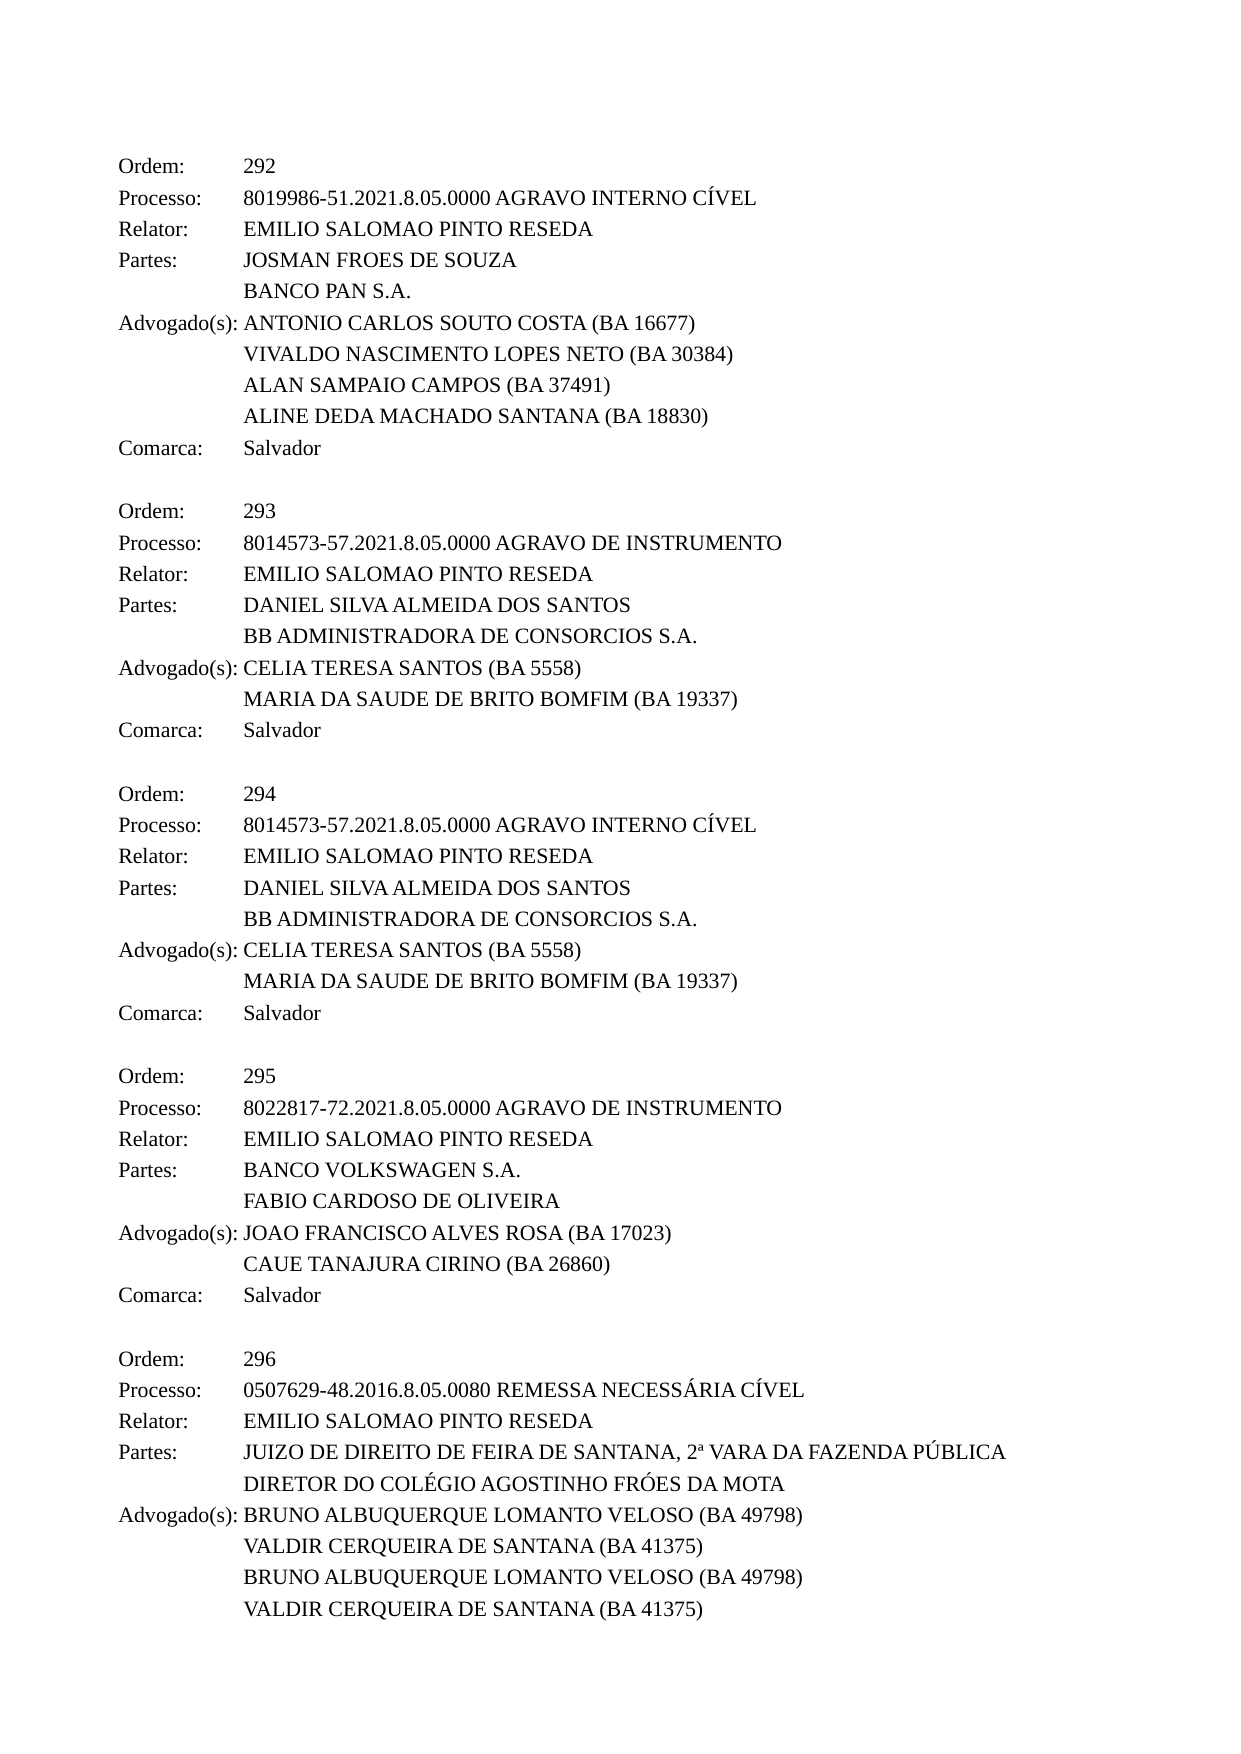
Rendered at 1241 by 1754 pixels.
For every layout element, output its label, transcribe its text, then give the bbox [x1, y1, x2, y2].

table_cell Partes: [118, 244, 243, 276]
table_header Ordem: [118, 151, 243, 182]
table_header 296 [243, 1343, 1240, 1374]
table_cell Processo: [118, 1374, 243, 1405]
table_cell [118, 1561, 243, 1593]
table_cell CELIA TERESA SANTOS (BA 5558) [243, 934, 1240, 965]
table_cell Processo: [118, 809, 243, 840]
table_cell ANTONIO CARLOS SOUTO COSTA (BA 16677) [243, 307, 1240, 338]
table_cell 8014573-57.2021.8.05.0000 AGRAVO INTERNO CÍVEL [243, 809, 1240, 840]
table_header 293 [243, 495, 1240, 527]
table_cell Comarca: [118, 432, 243, 463]
table_cell Relator: [118, 1405, 243, 1436]
table_cell Advogado(s): [118, 1499, 243, 1530]
table_cell FABIO CARDOSO DE OLIVEIRA [243, 1185, 1240, 1216]
table_cell 8014573-57.2021.8.05.0000 AGRAVO DE INSTRUMENTO [243, 527, 1240, 558]
table_cell [118, 338, 243, 369]
table_cell MARIA DA SAUDE DE BRITO BOMFIM (BA 19337) [243, 965, 1240, 997]
table_header Ordem: [118, 1343, 243, 1374]
table_cell [118, 401, 243, 432]
table_cell Advogado(s): [118, 652, 243, 683]
table_cell Advogado(s): [118, 1216, 243, 1248]
table_cell JOAO FRANCISCO ALVES ROSA (BA 17023) [243, 1216, 1240, 1248]
table_cell [118, 1248, 243, 1279]
table_cell Processo: [118, 182, 243, 213]
table_cell VIVALDO NASCIMENTO LOPES NETO (BA 30384) [243, 338, 1240, 369]
table_cell [118, 620, 243, 652]
table_cell EMILIO SALOMAO PINTO RESEDA [243, 213, 1240, 244]
table_cell Salvador [243, 714, 1240, 745]
table_cell [118, 683, 243, 714]
table_cell EMILIO SALOMAO PINTO RESEDA [243, 1405, 1240, 1436]
table_cell Processo: [118, 527, 243, 558]
table_cell EMILIO SALOMAO PINTO RESEDA [243, 840, 1240, 872]
table_cell Partes: [118, 1436, 243, 1468]
table_cell Processo: [118, 1091, 243, 1123]
table_cell [118, 965, 243, 997]
table_cell [118, 1185, 243, 1216]
table_cell EMILIO SALOMAO PINTO RESEDA [243, 558, 1240, 589]
table_cell Advogado(s): [118, 934, 243, 965]
table_cell 0507629-48.2016.8.05.0080 REMESSA NECESSÁRIA CÍVEL [243, 1374, 1240, 1405]
table_cell [118, 276, 243, 307]
table_cell Comarca: [118, 1279, 243, 1310]
table_header 295 [243, 1060, 1240, 1091]
table_cell BANCO VOLKSWAGEN S.A. [243, 1154, 1240, 1185]
table_cell [118, 903, 243, 934]
table_cell Partes: [118, 872, 243, 903]
table_cell CAUE TANAJURA CIRINO (BA 26860) [243, 1248, 1240, 1279]
table_header Ordem: [118, 495, 243, 527]
table_cell 8019986-51.2021.8.05.0000 AGRAVO INTERNO CÍVEL [243, 182, 1240, 213]
table_cell VALDIR CERQUEIRA DE SANTANA (BA 41375) [243, 1593, 1240, 1624]
table_cell Salvador [243, 432, 1240, 463]
table_cell [118, 369, 243, 401]
table_cell BRUNO ALBUQUERQUE LOMANTO VELOSO (BA 49798) [243, 1561, 1240, 1593]
table_cell Salvador [243, 1279, 1240, 1310]
table_cell BB ADMINISTRADORA DE CONSORCIOS S.A. [243, 620, 1240, 652]
table_cell [118, 1530, 243, 1561]
table_cell BANCO PAN S.A. [243, 276, 1240, 307]
table_cell MARIA DA SAUDE DE BRITO BOMFIM (BA 19337) [243, 683, 1240, 714]
table_cell Relator: [118, 558, 243, 589]
table_header 292 [243, 151, 1240, 182]
table_cell VALDIR CERQUEIRA DE SANTANA (BA 41375) [243, 1530, 1240, 1561]
table_cell DANIEL SILVA ALMEIDA DOS SANTOS [243, 589, 1240, 620]
table_cell JOSMAN FROES DE SOUZA [243, 244, 1240, 276]
table_cell ALINE DEDA MACHADO SANTANA (BA 18830) [243, 401, 1240, 432]
table_cell DANIEL SILVA ALMEIDA DOS SANTOS [243, 872, 1240, 903]
table_cell BRUNO ALBUQUERQUE LOMANTO VELOSO (BA 49798) [243, 1499, 1240, 1530]
table_cell Relator: [118, 213, 243, 244]
table_cell [118, 1593, 243, 1624]
table_cell 8022817-72.2021.8.05.0000 AGRAVO DE INSTRUMENTO [243, 1091, 1240, 1123]
table_cell JUIZO DE DIREITO DE FEIRA DE SANTANA, 2ª VARA DA FAZENDA PÚBLICA [243, 1436, 1240, 1468]
table_cell BB ADMINISTRADORA DE CONSORCIOS S.A. [243, 903, 1240, 934]
table_header Ordem: [118, 778, 243, 809]
table_cell Relator: [118, 1123, 243, 1154]
table_cell Salvador [243, 997, 1240, 1028]
table_cell EMILIO SALOMAO PINTO RESEDA [243, 1123, 1240, 1154]
table_header Ordem: [118, 1060, 243, 1091]
table_cell CELIA TERESA SANTOS (BA 5558) [243, 652, 1240, 683]
table_cell Comarca: [118, 714, 243, 745]
table_cell Comarca: [118, 997, 243, 1028]
table_cell Partes: [118, 1154, 243, 1185]
table_cell [118, 1468, 243, 1499]
table_header 294 [243, 778, 1240, 809]
table_cell Advogado(s): [118, 307, 243, 338]
table_cell ALAN SAMPAIO CAMPOS (BA 37491) [243, 369, 1240, 401]
table_cell Relator: [118, 840, 243, 872]
table_cell DIRETOR DO COLÉGIO AGOSTINHO FRÓES DA MOTA [243, 1468, 1240, 1499]
table_cell Partes: [118, 589, 243, 620]
